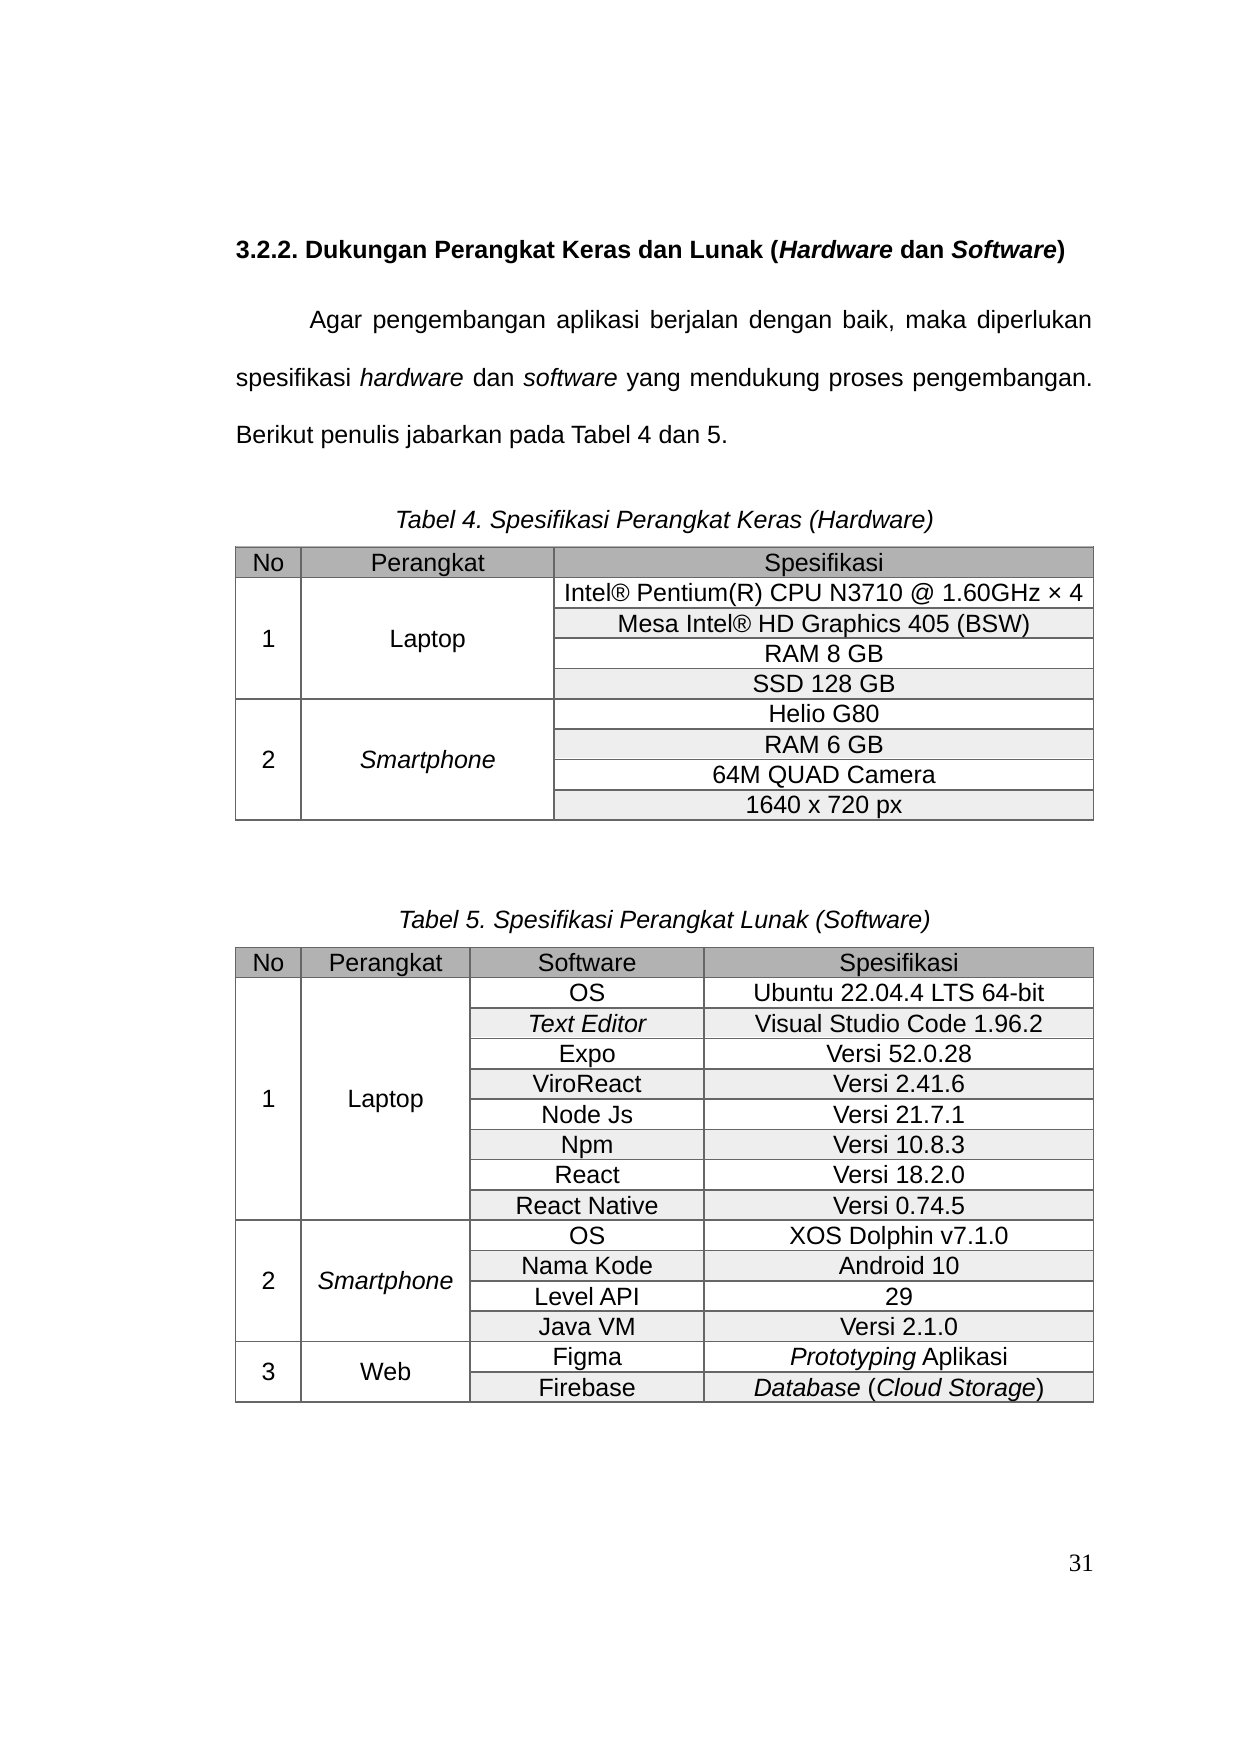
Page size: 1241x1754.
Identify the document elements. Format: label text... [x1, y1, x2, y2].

table_header Perangkat [302, 548, 553, 577]
table_header Software [471, 948, 703, 977]
table_header No [236, 948, 300, 977]
table_cell 2 [236, 700, 300, 819]
table_cell 2 [236, 1221, 300, 1341]
table_header Perangkat [302, 948, 469, 977]
table_cell Laptop [302, 578, 553, 698]
table_cell Java VM [471, 1312, 703, 1341]
table_cell Figma [471, 1342, 703, 1371]
table_cell Ubuntu 22.04.4 LTS 64-bit [705, 978, 1093, 1007]
table_cell React Native [471, 1191, 703, 1219]
table_cell Android 10 [705, 1251, 1093, 1280]
table_cell RAM 8 GB [555, 639, 1093, 668]
table_cell XOS Dolphin v7.1.0 [705, 1221, 1093, 1250]
table_cell Smartphone [302, 1221, 469, 1341]
table_cell ViroReact [471, 1070, 703, 1098]
table_cell Versi 52.0.28 [705, 1039, 1093, 1068]
table_cell 1 [236, 578, 300, 698]
table_cell Web [302, 1342, 469, 1401]
table_cell Versi 18.2.0 [705, 1160, 1093, 1189]
table_header Spesifikasi [555, 548, 1093, 577]
table_header No [236, 548, 300, 577]
table_cell Versi 2.41.6 [705, 1070, 1093, 1098]
text Agar pengembangan aplikasi berjalan dengan baik, maka diperlukan spesifikasi hardware dan software yang mendukung proses pengembangan. Berikut penulis jabarkan pada Tabel 4 dan 5. [236, 306, 1093, 449]
table_cell Nama Kode [471, 1251, 703, 1280]
table_header Spesifikasi [705, 948, 1093, 977]
table_cell Prototyping Aplikasi [705, 1342, 1093, 1371]
table_cell Laptop [302, 978, 469, 1219]
table_cell 1640 x 720 px [555, 791, 1093, 819]
table_cell 64M QUAD Camera [555, 760, 1093, 789]
table_cell Helio G80 [555, 700, 1093, 728]
table_cell OS [471, 978, 703, 1007]
table_cell Text Editor [471, 1009, 703, 1037]
table_cell 3 [236, 1342, 300, 1401]
subtitle 3.2.2. Dukungan Perangkat Keras dan Lunak (Hardware dan Software) [236, 236, 1093, 264]
text Tabel 4. Spesifikasi Perangkat Keras (Hardware) [236, 505, 1093, 534]
table_cell RAM 6 GB [555, 730, 1093, 758]
table_cell Visual Studio Code 1.96.2 [705, 1009, 1093, 1037]
table_cell Smartphone [302, 700, 553, 819]
table_cell React [471, 1160, 703, 1189]
table_cell 1 [236, 978, 300, 1219]
table_cell Level API [471, 1282, 703, 1310]
table_cell Versi 0.74.5 [705, 1191, 1093, 1219]
table_cell SSD 128 GB [555, 669, 1093, 698]
table_cell Versi 2.1.0 [705, 1312, 1093, 1341]
table_cell Intel® Pentium(R) CPU N3710 @ 1.60GHz × 4 [555, 578, 1093, 607]
table_cell 29 [705, 1282, 1093, 1310]
table_cell Mesa Intel® HD Graphics 405 (BSW) [555, 609, 1093, 637]
table_cell Versi 10.8.3 [705, 1130, 1093, 1159]
table_cell Npm [471, 1130, 703, 1159]
table_cell OS [471, 1221, 703, 1250]
table_cell Versi 21.7.1 [705, 1100, 1093, 1128]
table_cell Node Js [471, 1100, 703, 1128]
table_cell Database (Cloud Storage) [705, 1373, 1093, 1401]
text Tabel 5. Spesifikasi Perangkat Lunak (Software) [236, 905, 1093, 934]
table_cell Firebase [471, 1373, 703, 1401]
table_cell Expo [471, 1039, 703, 1068]
